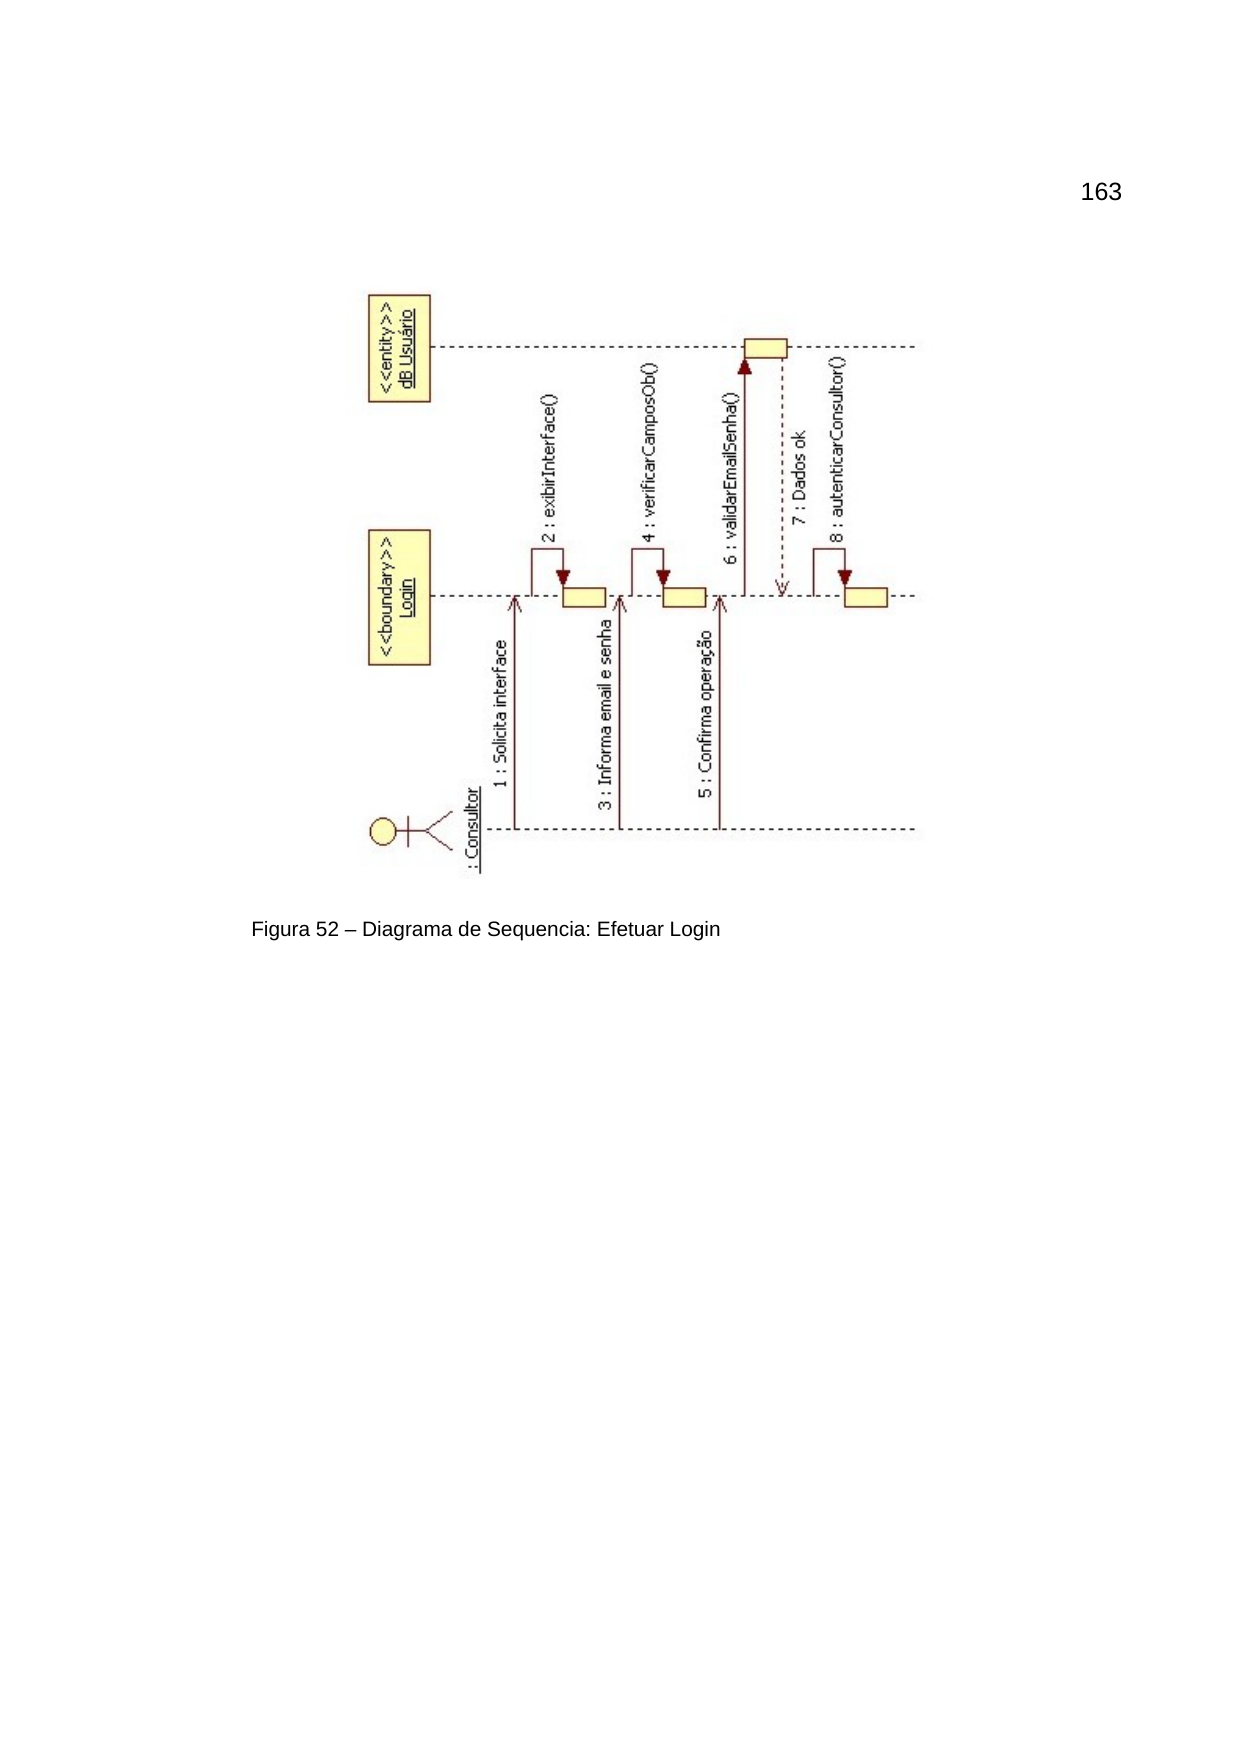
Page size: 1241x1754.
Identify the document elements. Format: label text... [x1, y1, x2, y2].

text Figura 52 – Diagrama de Sequencia: Efetuar Login [177, 918, 1122, 941]
picture [345, 265, 954, 918]
